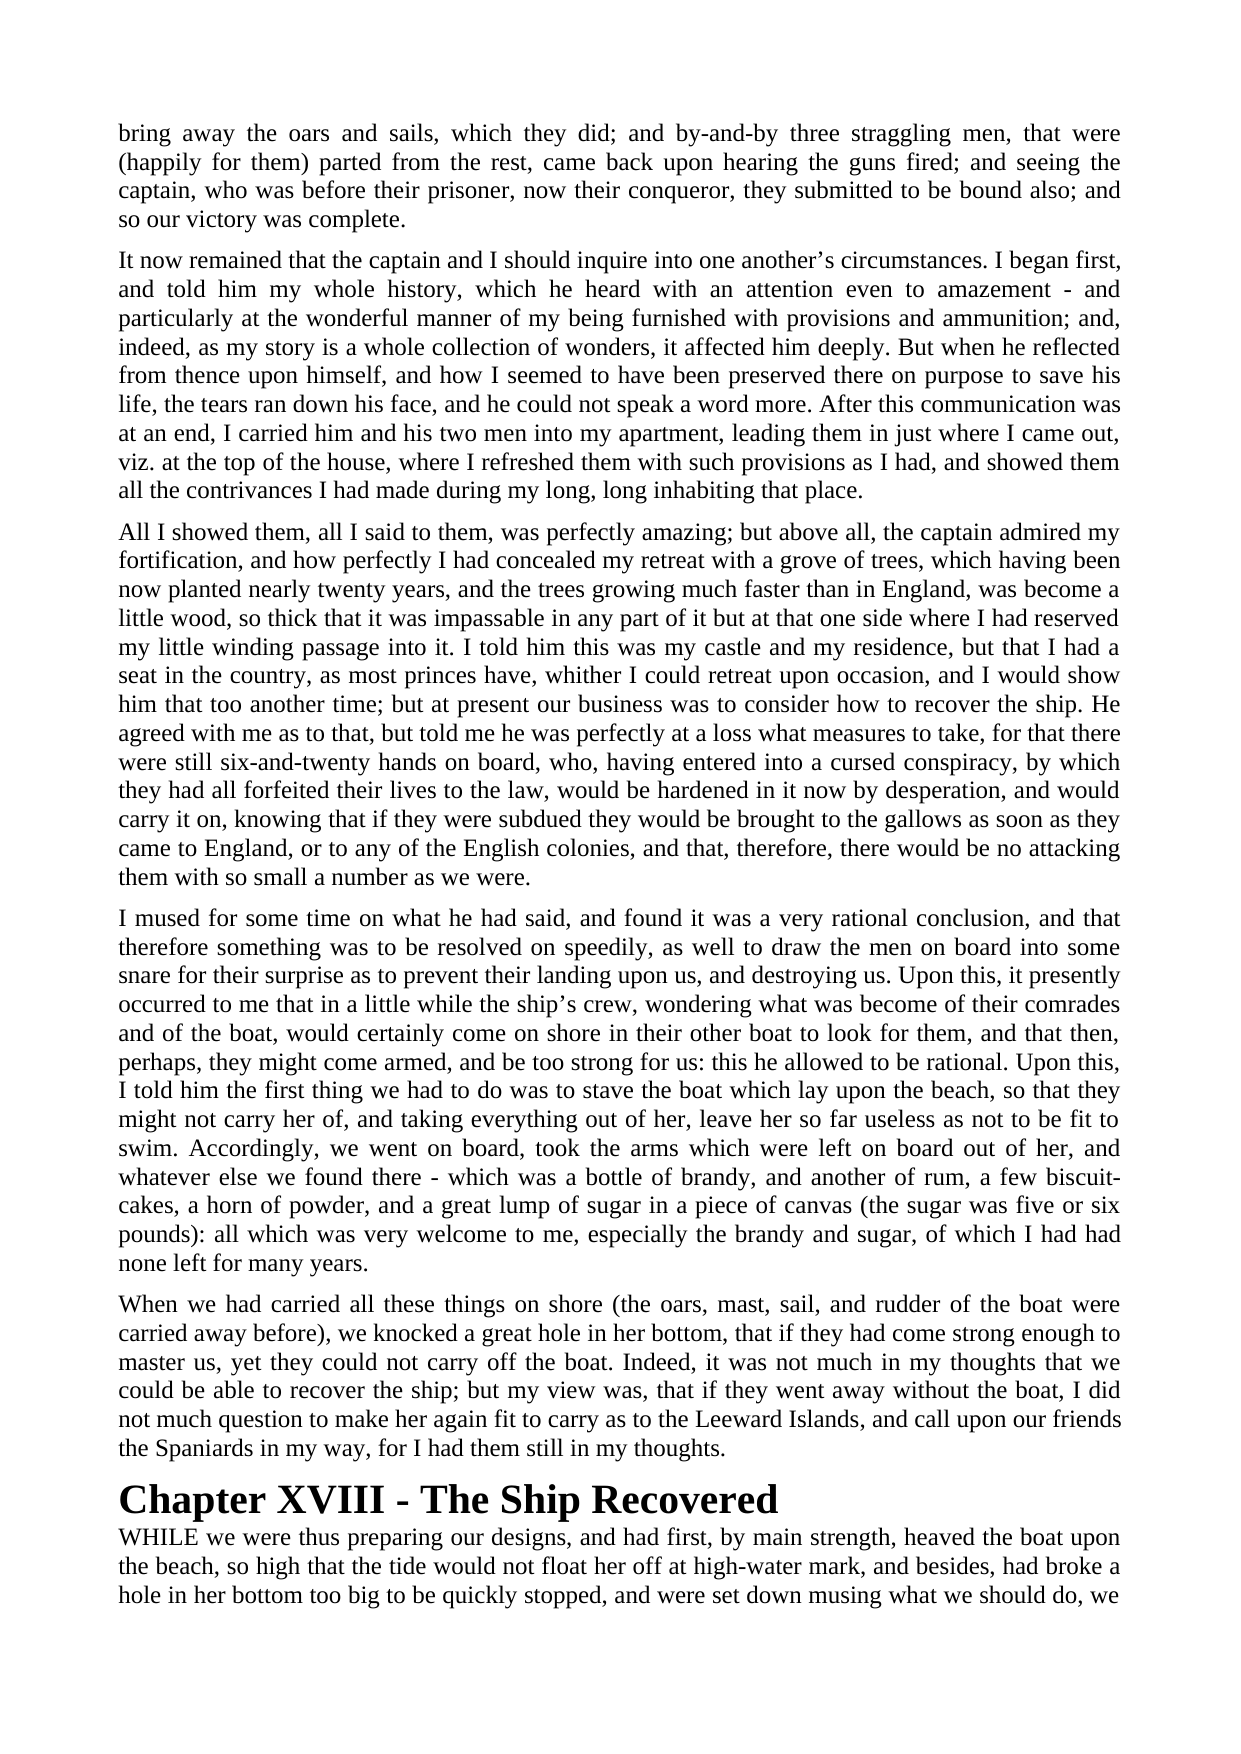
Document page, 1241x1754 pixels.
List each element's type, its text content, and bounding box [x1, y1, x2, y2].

text It now remained that the captain and I should inquire into one another’s circumstances. I began first, and told him my whole history, which he heard with an attention even to amazement - and particularly at the wonderful manner of my being furnished with provisions and ammunition; and, indeed, as my story is a whole collection of wonders, it affected him deeply. But when he reflected from thence upon himself, and how I seemed to have been preserved there on purpose to save his life, the tears ran down his face, and he could not speak a word more. After this communication was at an end, I carried him and his two men into my apartment, leading them in just where I came out, viz. at the top of the house, where I refreshed them with such provisions as I had, and showed them all the contrivances I had made during my long, long inhabiting that place. [118, 246, 1122, 504]
text When we had carried all these things on shore (the oars, mast, sail, and rudder of the boat were carried away before), we knocked a great hole in her bottom, that if they had come strong enough to master us, yet they could not carry off the boat. Indeed, it was not much in my thoughts that we could be able to recover the ship; but my view was, that if they went away without the boat, I did not much question to make her again fit to carry as to the Leeward Islands, and call upon our friends the Spaniards in my way, for I had them still in my thoughts. [118, 1289, 1122, 1462]
text I mused for some time on what he had said, and found it was a very rational conclusion, and that therefore something was to be resolved on speedily, as well to draw the men on board into some snare for their surprise as to prevent their landing upon us, and destroying us. Upon this, it presently occurred to me that in a little while the ship’s crew, wondering what was become of their comrades and of the boat, would certainly come on shore in their other boat to look for them, and that then, perhaps, they might come armed, and be too strong for us: this he allowed to be rational. Upon this, I told him the first thing we had to do was to stave the boat which lay upon the beach, so that they might not carry her of, and taking everything out of her, leave her so far useless as not to be fit to swim. Accordingly, we went on board, took the arms which were left on board out of her, and whatever else we found there - which was a bottle of brandy, and another of rum, a few biscuit-cakes, a horn of powder, and a great lump of sugar in a piece of canvas (the sugar was five or six pounds): all which was very welcome to me, especially the brandy and sugar, of which I had had none left for many years. [118, 903, 1122, 1277]
text WHILE we were thus preparing our designs, and had first, by main strength, heaved the boat upon the beach, so high that the tide would not float her off at high-water mark, and besides, had broke a hole in her bottom too big to be quickly stopped, and were set down musing what we should do, we [118, 1522, 1122, 1608]
text All I showed them, all I said to them, was perfectly amazing; but above all, the captain admired my fortification, and how perfectly I had concealed my retreat with a grove of trees, which having been now planted nearly twenty years, and the trees growing much faster than in England, was become a little wood, so thick that it was impassable in any part of it but at that one side where I had reserved my little winding passage into it. I told him this was my castle and my residence, but that I had a seat in the country, as most princes have, whither I could retreat upon occasion, and I would show him that too another time; but at present our business was to consider how to recover the ship. He agreed with me as to that, but told me he was perfectly at a loss what measures to take, for that there were still six-and-twenty hands on board, who, having entered into a cursed conspiracy, by which they had all forfeited their lives to the law, would be hardened in it now by desperation, and would carry it on, knowing that if they were subdued they would be brought to the gallows as soon as they came to England, or to any of the English colonies, and that, therefore, there would be no attacking them with so small a number as we were. [118, 517, 1122, 891]
text bring away the oars and sails, which they did; and by-and-by three straggling men, that were (happily for them) parted from the rest, came back upon hearing the guns fired; and seeing the captain, who was before their prisoner, now their conqueror, they submitted to be bound also; and so our victory was complete. [118, 118, 1122, 233]
subtitle Chapter XVIII - The Ship Recovered [118, 1474, 1122, 1522]
